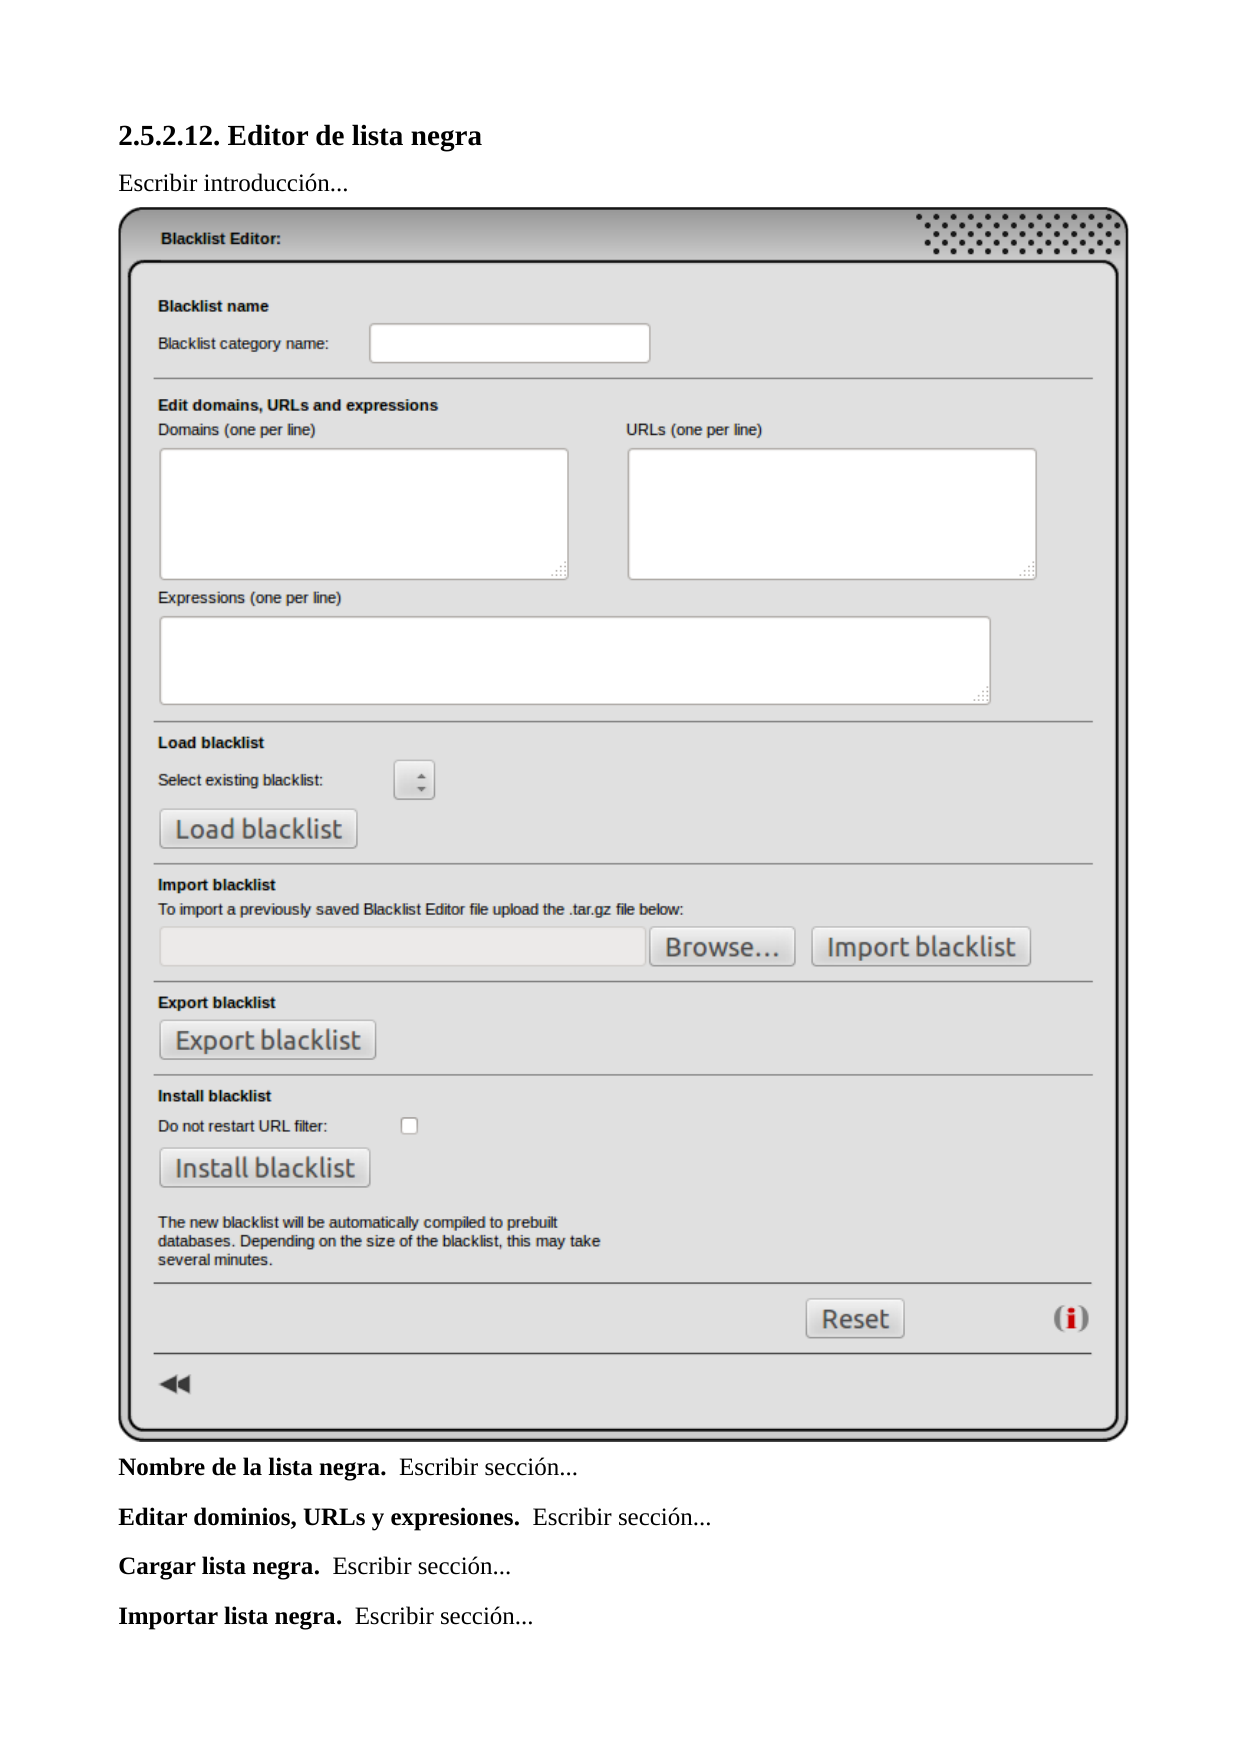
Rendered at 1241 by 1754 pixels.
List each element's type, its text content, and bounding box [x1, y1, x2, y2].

text Editar dominios, URLs y expresiones. Escribir sección... [118, 1502, 1122, 1531]
text Importar lista negra. Escribir sección... [118, 1601, 1122, 1630]
text Escribir introducción... [118, 168, 1122, 197]
picture [118, 207, 1129, 1442]
subtitle 2.5.2.12. Editor de lista negra [118, 118, 1122, 152]
text Nombre de la lista negra. Escribir sección... [118, 1452, 1122, 1481]
text Cargar lista negra. Escribir sección... [118, 1551, 1122, 1580]
